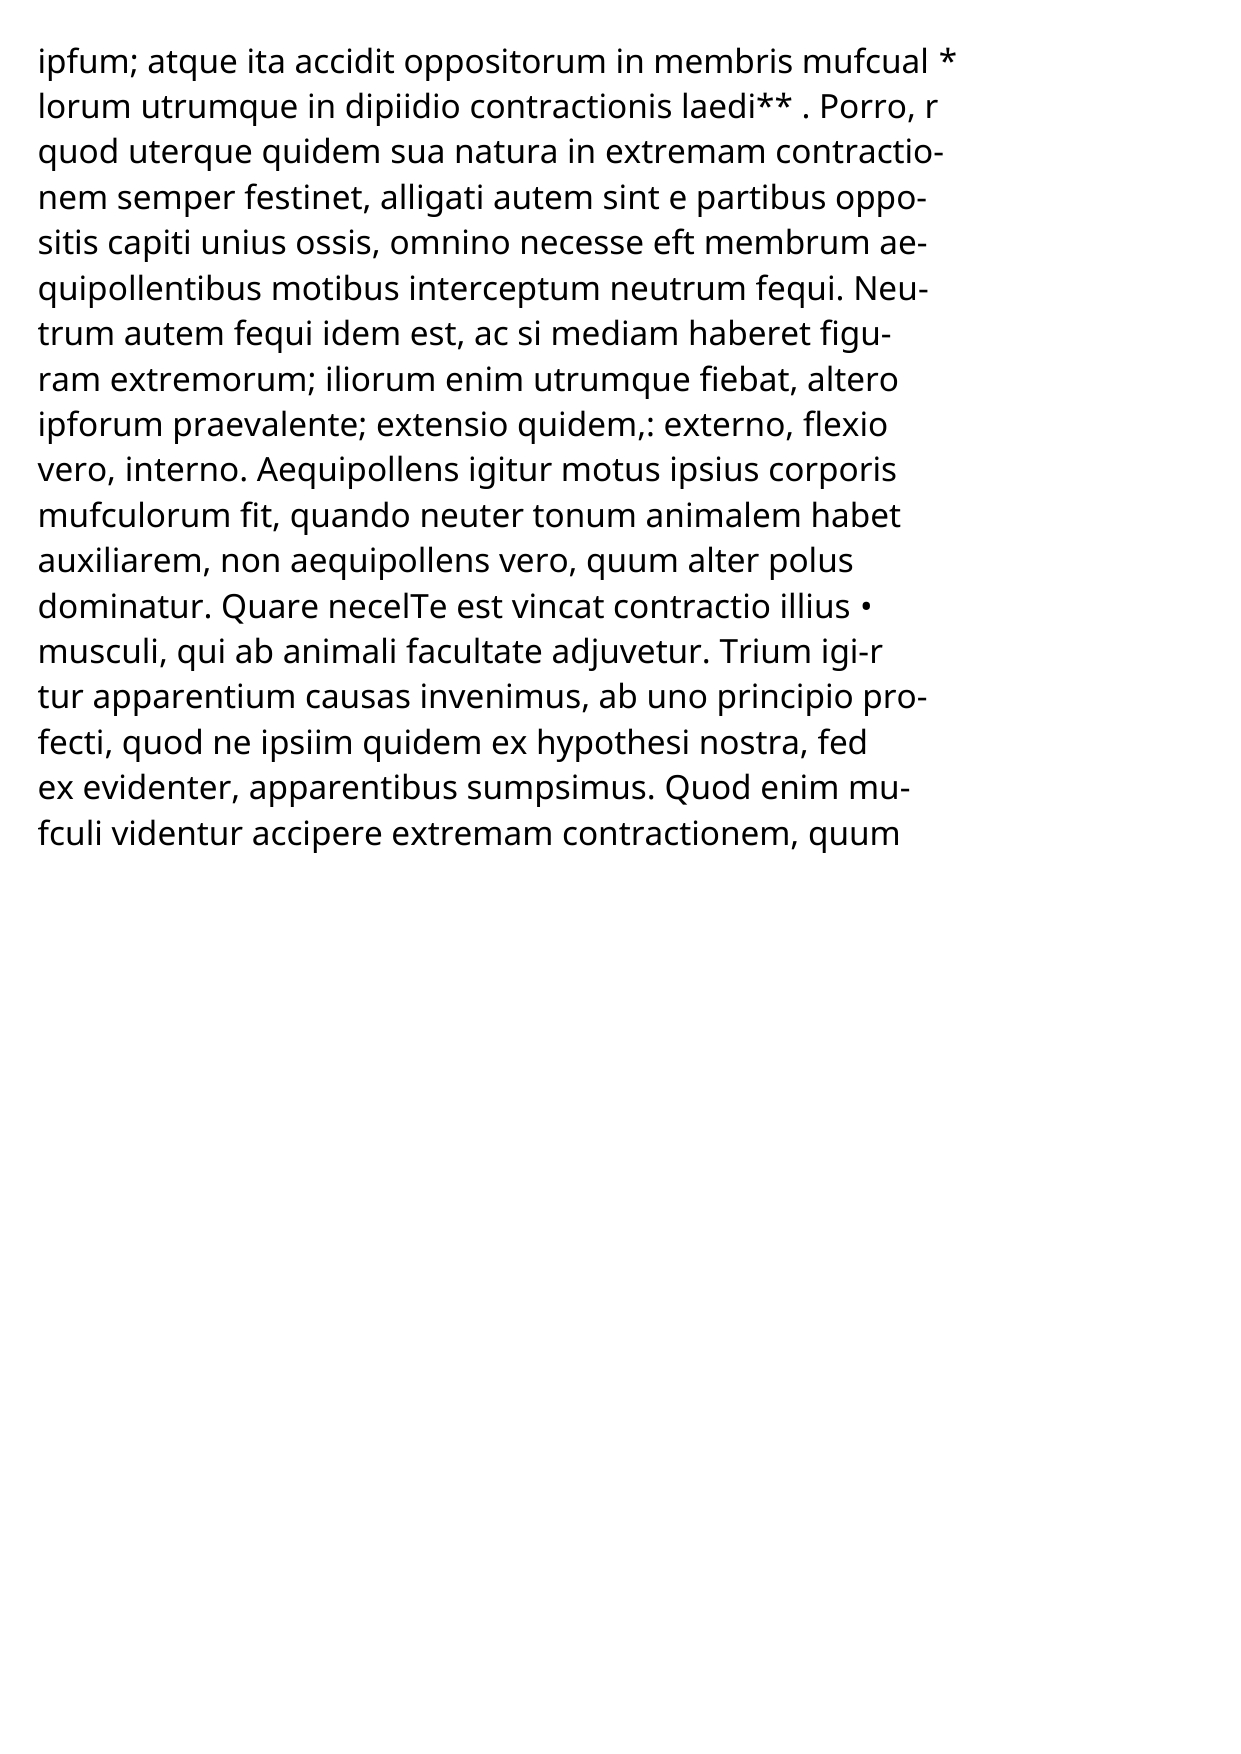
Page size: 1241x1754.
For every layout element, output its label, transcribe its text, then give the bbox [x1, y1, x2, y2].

text ipfum; atque ita accidit oppositorum in membris mufcual * lorum utrumque in dipiidio contractionis laedi** . Porro, r quod uterque quidem sua natura in extremam contractio- nem semper festinet, alligati autem sint e partibus oppo- sitis capiti unius ossis, omnino necesse eft membrum ae- quipollentibus motibus interceptum neutrum fequi. Neu- trum autem fequi idem est, ac si mediam haberet figu- ram extremorum; iliorum enim utrumque fiebat, altero ipforum praevalente; extensio quidem,: externo, flexio vero, interno. Aequipollens igitur motus ipsius corporis mufculorum fit, quando neuter tonum animalem habet auxiliarem, non aequipollens vero, quum alter polus dominatur. Quare necelTe est vincat contractio illius • musculi, qui ab animali facultate adjuvetur. Trium igi-r tur apparentium causas invenimus, ab uno principio pro- fecti, quod ne ipsiim quidem ex hypothesi nostra, fed ex evidenter, apparentibus sumpsimus. Quod enim mu- fculi videntur accipere extremam contractionem, quum [37, 37, 1203, 855]
